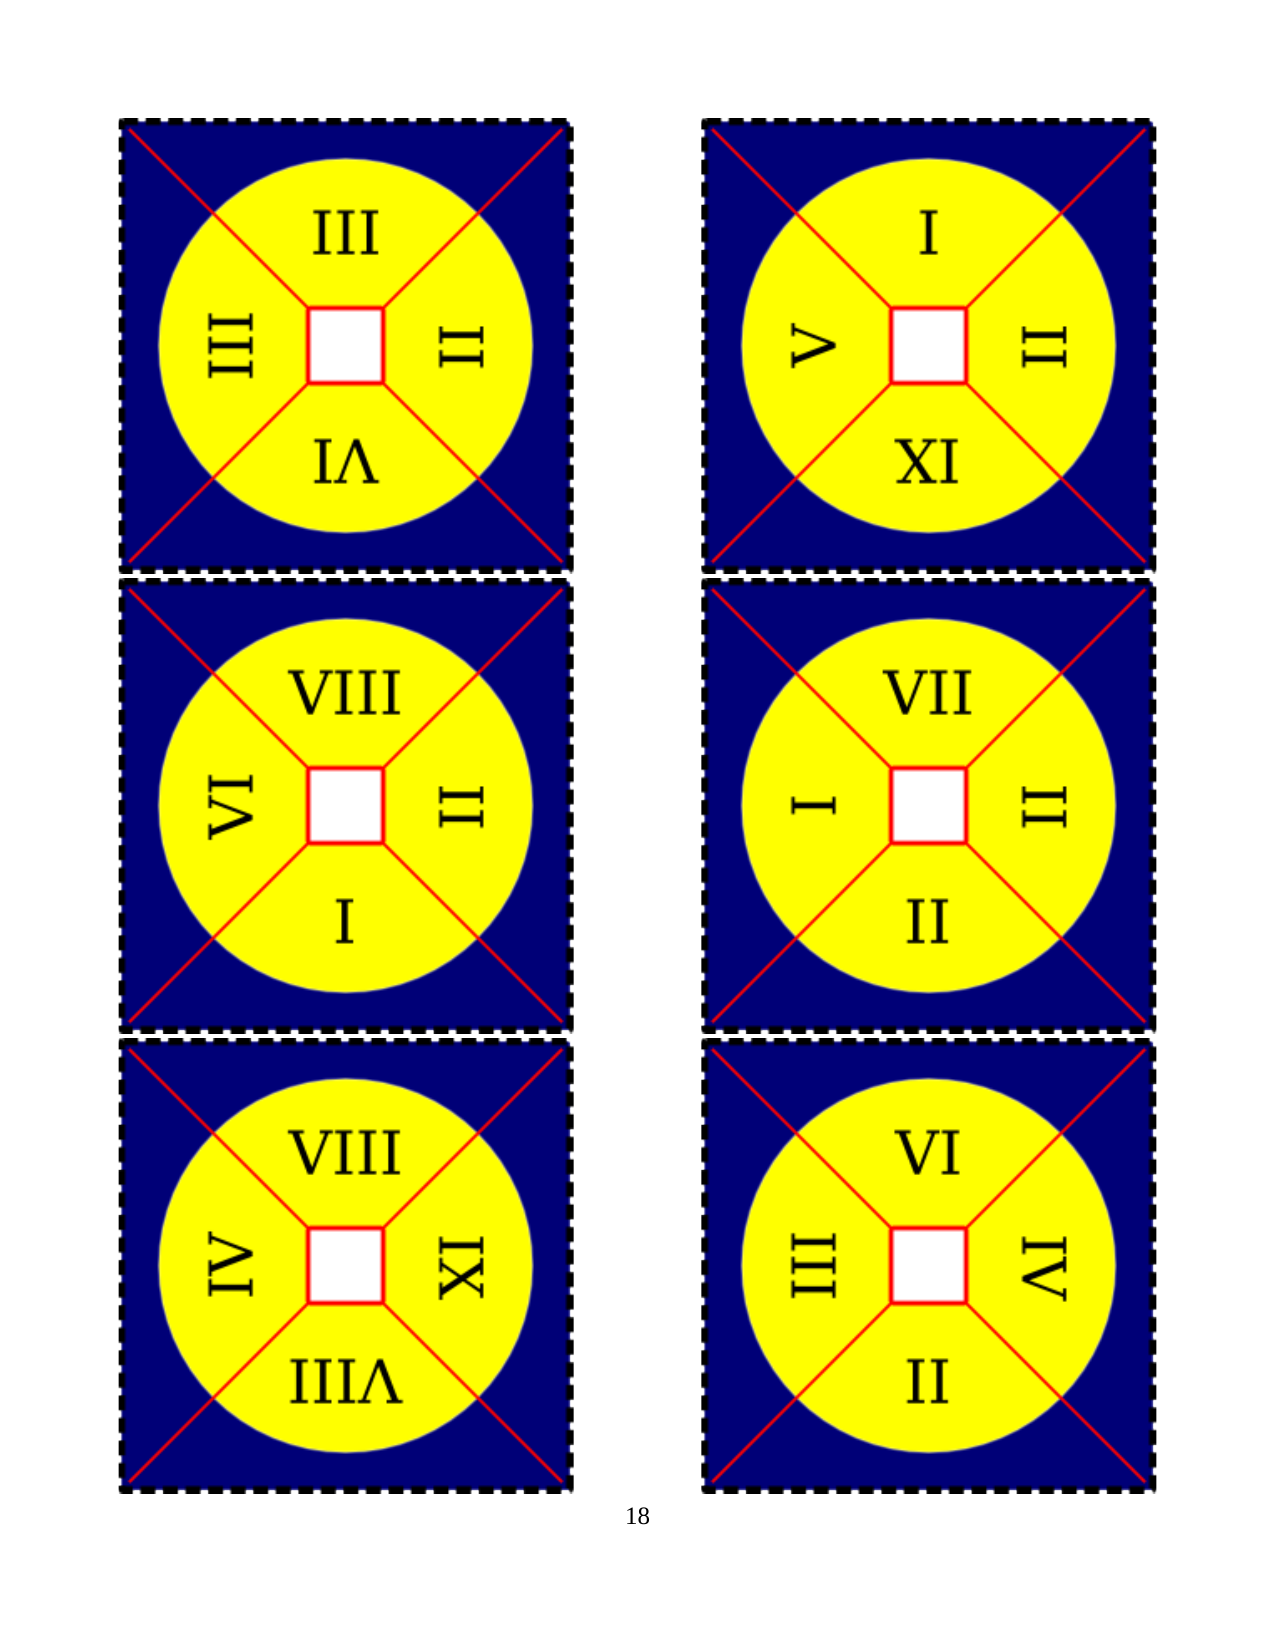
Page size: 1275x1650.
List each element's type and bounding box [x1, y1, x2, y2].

picture [118, 118, 574, 574]
picture [701, 578, 1157, 1034]
picture [701, 1038, 1157, 1494]
picture [701, 118, 1157, 574]
picture [118, 578, 574, 1034]
picture [118, 1038, 574, 1494]
